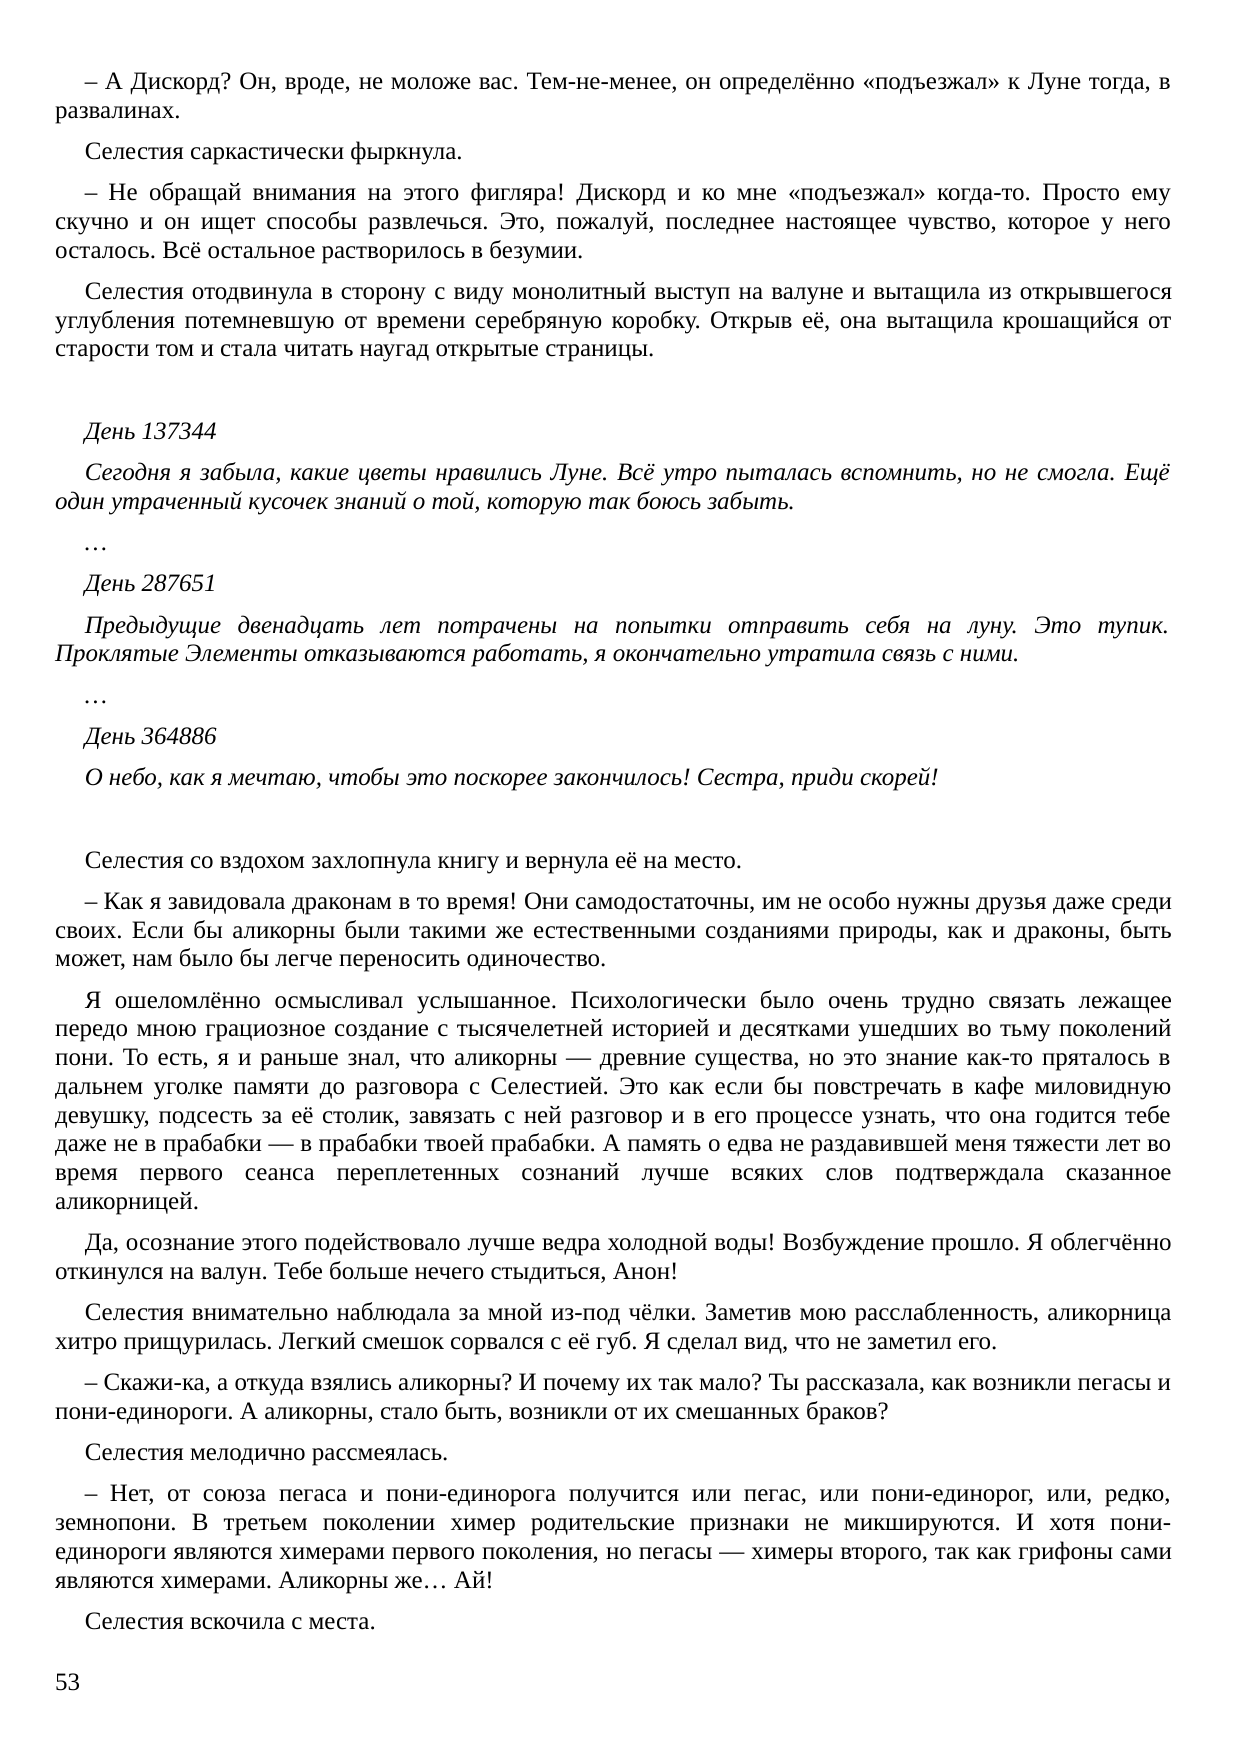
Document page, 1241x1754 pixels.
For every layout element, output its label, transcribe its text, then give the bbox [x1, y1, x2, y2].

text Селестия саркастически фыркнула. [55, 136, 1173, 165]
text День 137344 [55, 416, 1173, 445]
text – Как я завидовала драконам в то время! Они самодостаточны, им не особо нужны друзья даже среди своих. Если бы аликорны были такими же естественными созданиями природы, как и драконы, быть может, нам было бы легче переносить одиночество. [55, 886, 1173, 972]
text Селестия со вздохом захлопнула книгу и вернула её на место. [55, 845, 1173, 873]
text – Скажи-ка, а откуда взялись аликорны? И почему их так мало? Ты рассказала, как возникли пегасы и пони-единороги. А аликорны, стало быть, возникли от их смешанных браков? [55, 1367, 1173, 1425]
text – Нет, от союза пегаса и пони-единорога получится или пегас, или пони-единорог, или, редко, земнопони. В третьем поколении химер родительские признаки не микшируются. И хотя пони-единороги являются химерами первого поколения, но пегасы — химеры второго, так как грифоны сами являются химерами. Аликорны же… Ай! [55, 1478, 1173, 1593]
text Я ошеломлённо осмысливал услышанное. Психологически было очень трудно связать лежащее передо мною грациозное создание с тысячелетней историей и десятками ушедших во тьму поколений пони. То есть, я и раньше знал, что аликорны — древние существа, но это знание как-то пряталось в дальнем уголке памяти до разговора с Селестией. Это как если бы повстречать в кафе миловидную девушку, подсесть за её столик, завязать с ней разговор и в его процессе узнать, что она годится тебе даже не в прабабки — в прабабки твоей прабабки. А память о едва не раздавившей меня тяжести лет во время первого сеанса переплетенных сознаний лучше всяких слов подтверждала сказанное аликорницей. [55, 985, 1173, 1215]
text … [55, 680, 1173, 708]
text День 364886 [55, 721, 1173, 750]
text Предыдущие двенадцать лет потрачены на попытки отправить себя на луну. Это тупик. Проклятые Элементы отказываются работать, я окончательно утратила связь с ними. [55, 610, 1173, 667]
text – Не обращай внимания на этого фигляра! Дискорд и ко мне «подъезжал» когда-то. Просто ему скучно и он ищет способы развлечься. Это, пожалуй, последнее настоящее чувство, которое у него осталось. Всё остальное растворилось в безумии. [55, 177, 1173, 263]
text Селестия внимательно наблюдала за мной из-под чёлки. Заметив мою расслабленность, аликорница хитро прищурилась. Легкий смешок сорвался с её губ. Я сделал вид, что не заметил его. [55, 1297, 1173, 1355]
text … [55, 527, 1173, 556]
text День 287651 [55, 568, 1173, 597]
text Селестия мелодично рассмеялась. [55, 1437, 1173, 1466]
text Селестия отодвинула в сторону с виду монолитный выступ на валуне и вытащила из открывшегося углубления потемневшую от времени серебряную коробку. Открыв её, она вытащила крошащийся от старости том и стала читать наугад открытые страницы. [55, 276, 1173, 362]
text – А Дискорд? Он, вроде, не моложе вас. Тем-не-менее, он определённо «подъезжал» к Луне тогда, в развалинах. [55, 66, 1173, 123]
text Да, осознание этого подействовало лучше ведра холодной воды! Возбуждение прошло. Я облегчённо откинулся на валун. Тебе больше нечего стыдиться, Анон! [55, 1227, 1173, 1285]
text О небо, как я мечтаю, чтобы это поскорее закончилось! Сестра, приди скорей! [55, 762, 1173, 791]
text Сегодня я забыла, какие цветы нравились Луне. Всё утро пыталась вспомнить, но не смогла. Ещё один утраченный кусочек знаний о той, которую так боюсь забыть. [55, 457, 1173, 515]
text Селестия вскочила с места. [55, 1606, 1173, 1635]
